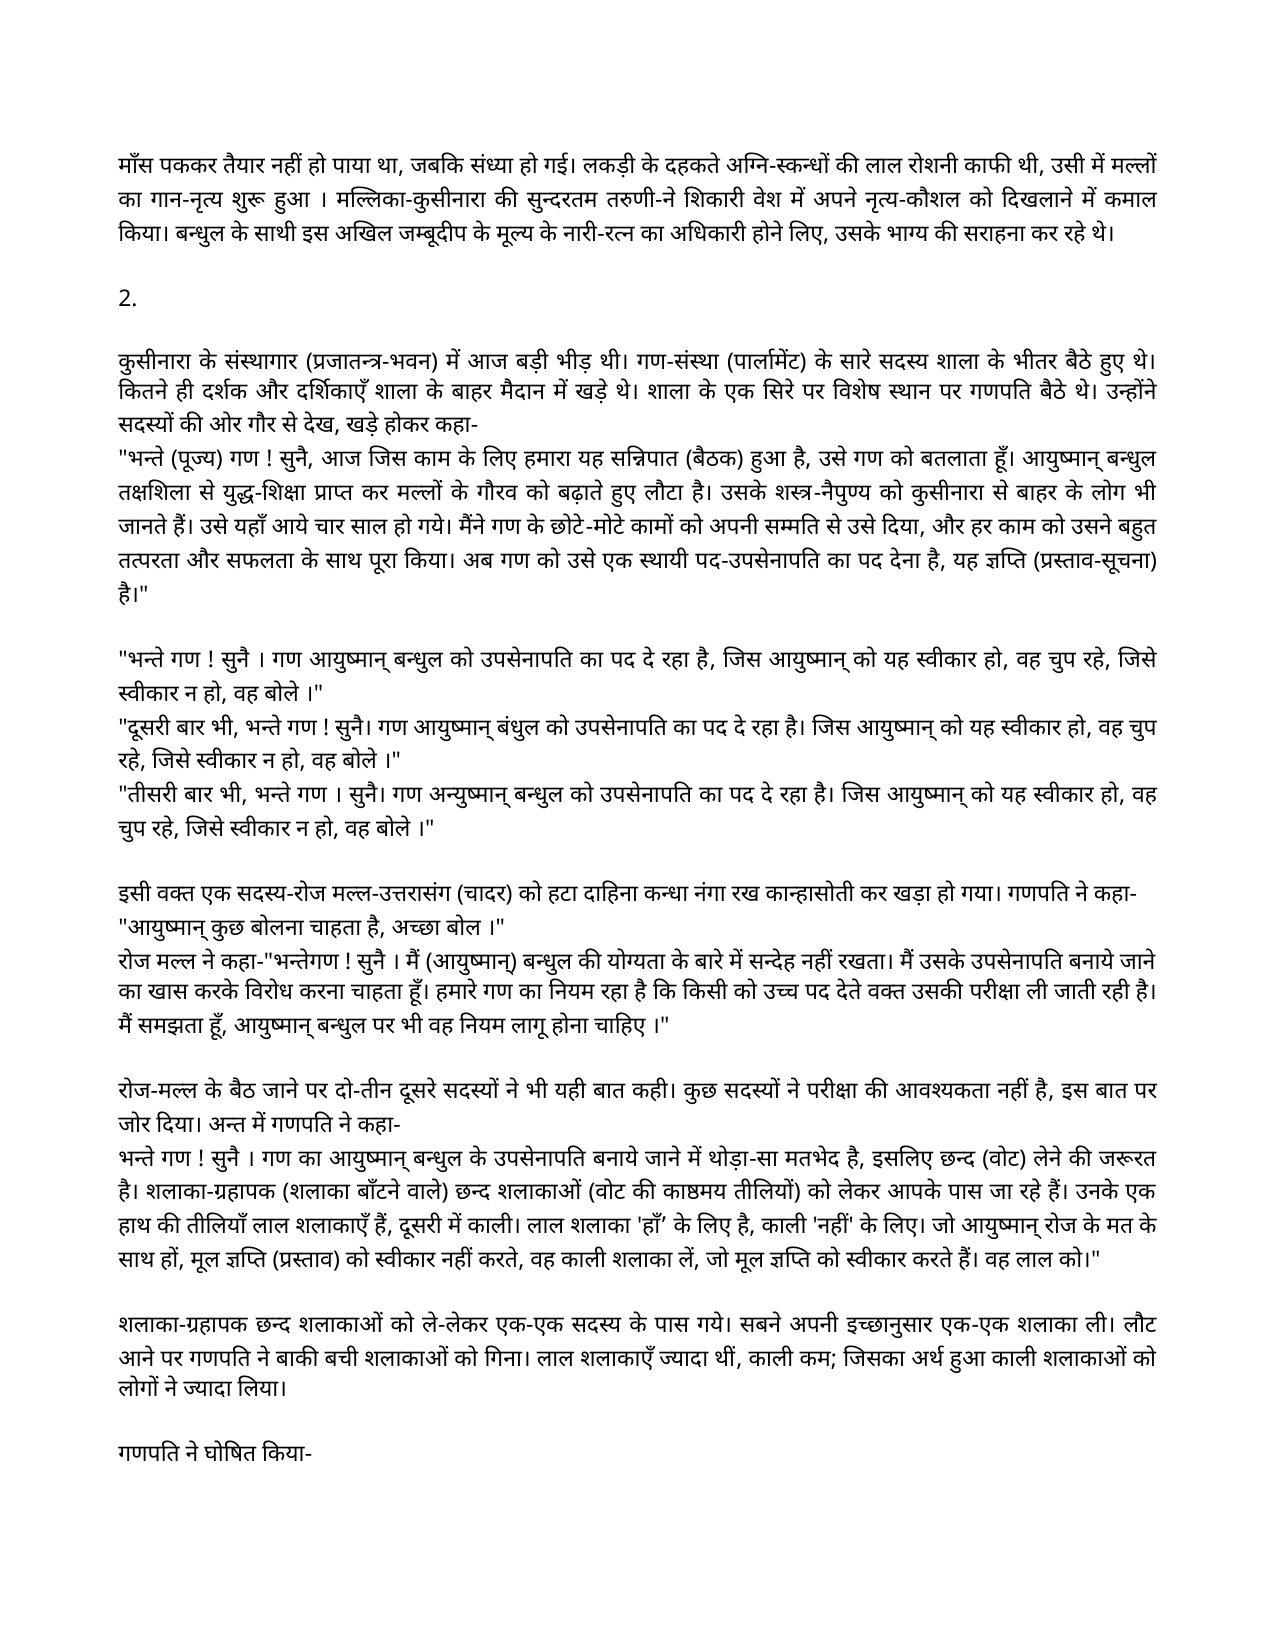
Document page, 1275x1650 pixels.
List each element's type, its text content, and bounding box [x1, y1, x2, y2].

text गणपति ने घोषित किया- [118, 1437, 1157, 1471]
text माँस पककर तैयार नहीं हो पाया था, जबकि संध्या हो गई। लकड़ी के दहकते अग्नि-स्कन्धों की लाल रोशनी काफी थी, उसी में मल्लों का गान-नृत्य शुरू हुआ । मल्लिका-कुसीनारा की सुन्दरतम तरुणी-ने शिकारी वेश में अपने नृत्य-कौशल को दिखलाने में कमाल किया। बन्धुल के साथी इस अखिल जम्बूदीप के मूल्य के नारी-रत्न का अधिकारी होने लिए, उसके भाग्य की सराहना कर रहे थे। [118, 149, 1157, 251]
text भन्ते गण ! सुनै । गण का आयुष्मान् बन्धुल के उपसेनापति बनाये जाने में थोड़ा-सा मतभेद है, इसलिए छन्द (वोट) लेने की जरूरत है। शलाका-ग्रहापक (शलाका बाँटने वाले) छन्द शलाकाओं (वोट की काष्ठमय तीलियों) को लेकर आपके पास जा रहे हैं। उनके एक हाथ की तीलियाँ लाल शलाकाएँ हैं, दूसरी में काली। लाल शलाका 'हाँ’ के लिए है, काली 'नहीं' के लिए। जो आयुष्मान् रोज के मत के साथ हों, मूल ज्ञप्ति (प्रस्ताव) को स्वीकार नहीं करते, वह काली शलाका लें, जो मूल ज्ञप्ति को स्वीकार करते हैं। वह लाल को।" [118, 1141, 1157, 1277]
text "दूसरी बार भी, भन्ते गण ! सुनै। गण आयुष्मान् बंधुल को उपसेनापति का पद दे रहा है। जिस आयुष्मान् को यह स्वीकार हो, वह चुप रहे, जिसे स्वीकार न हो, वह बोले ।" [118, 711, 1157, 778]
text रोज मल्ल ने कहा-"भन्तेगण ! सुनै । मैं (आयुष्मान्) बन्धुल की योग्यता के बारे में सन्देह नहीं रखता। मैं उसके उपसेनापति बनाये जाने का खास करके विरोध करना चाहता हूँ। हमारे गण का नियम रहा है कि किसी को उच्च पद देते वक्त उसकी परीक्षा ली जाती रही है। मैं समझता हूँ, आयुष्मान् बन्धुल पर भी वह नियम लागू होना चाहिए ।" [118, 945, 1157, 1042]
text "तीसरी बार भी, भन्ते गण । सुनै। गण अन्युष्मान् बन्धुल को उपसेनापति का पद दे रहा है। जिस आयुष्मान् को यह स्वीकार हो, वह चुप रहे, जिसे स्वीकार न हो, वह बोले ।" [118, 778, 1157, 846]
text रोज-मल्ल के बैठ जाने पर दो-तीन दूसरे सदस्यों ने भी यही बात कही। कुछ सदस्यों ने परीक्षा की आवश्यकता नहीं है, इस बात पर जोर दिया। अन्त में गणपति ने कहा- [118, 1074, 1157, 1141]
text कुसीनारा के संस्थागार (प्रजातन्त्र-भवन) में आज बड़ी भीड़ थी। गण-संस्था (पार्लामेंट) के सारे सदस्य शाला के भीतर बैठे हुए थे। कितने ही दर्शक और दर्शिकाएँ शाला के बाहर मैदान में खड़े थे। शाला के एक सिरे पर विशेष स्थान पर गणपति बैठे थे। उन्होंने सदस्यों की ओर गौर से देख, खड़े होकर कहा- [118, 345, 1157, 442]
text "भन्ते (पूज्य) गण ! सुनै, आज जिस काम के लिए हमारा यह सन्निपात (बैठक) हुआ है, उसे गण को बतलाता हूँ। आयुष्मान् बन्धुल तक्षशिला से युद्ध-शिक्षा प्राप्त कर मल्लों के गौरव को बढ़ाते हुए लौटा है। उसके शस्त्र-नैपुण्य को कुसीनारा से बाहर के लोग भी जानते हैं। उसे यहाँ आये चार साल हो गये। मैंने गण के छोटे-मोटे कामों को अपनी सम्मति से उसे दिया, और हर काम को उसने बहुत तत्परता और सफलता के साथ पूरा किया। अब गण को उसे एक स्थायी पद-उपसेनापति का पद देना है, यह ज्ञप्ति (प्रस्ताव-सूचना) है।" [118, 442, 1157, 612]
text "भन्ते गण ! सुनै । गण आयुष्मान् बन्धुल को उपसेनापति का पद दे रहा है, जिस आयुष्मान् को यह स्वीकार हो, वह चुप रहे, जिसे स्वीकार न हो, वह बोले ।" [118, 643, 1157, 711]
text 2. [118, 282, 1157, 313]
text इसी वक्त एक सदस्य-रोज मल्ल-उत्तरासंग (चादर) को हटा दाहिना कन्धा नंगा रख कान्हासोती कर खड़ा हो गया। गणपति ने कहा- [118, 877, 1157, 911]
text शलाका-ग्रहापक छन्द शलाकाओं को ले-लेकर एक-एक सदस्य के पास गये। सबने अपनी इच्छानुसार एक-एक शलाका ली। लौट आने पर गणपति ने बाकी बची शलाकाओं को गिना। लाल शलाकाएँ ज्यादा थीं, काली कम; जिसका अर्थ हुआ काली शलाकाओं को लोगों ने ज्यादा लिया। [118, 1308, 1157, 1406]
text "आयुष्मान् कुछ बोलना चाहता है, अच्छा बोल ।" [118, 911, 1157, 945]
